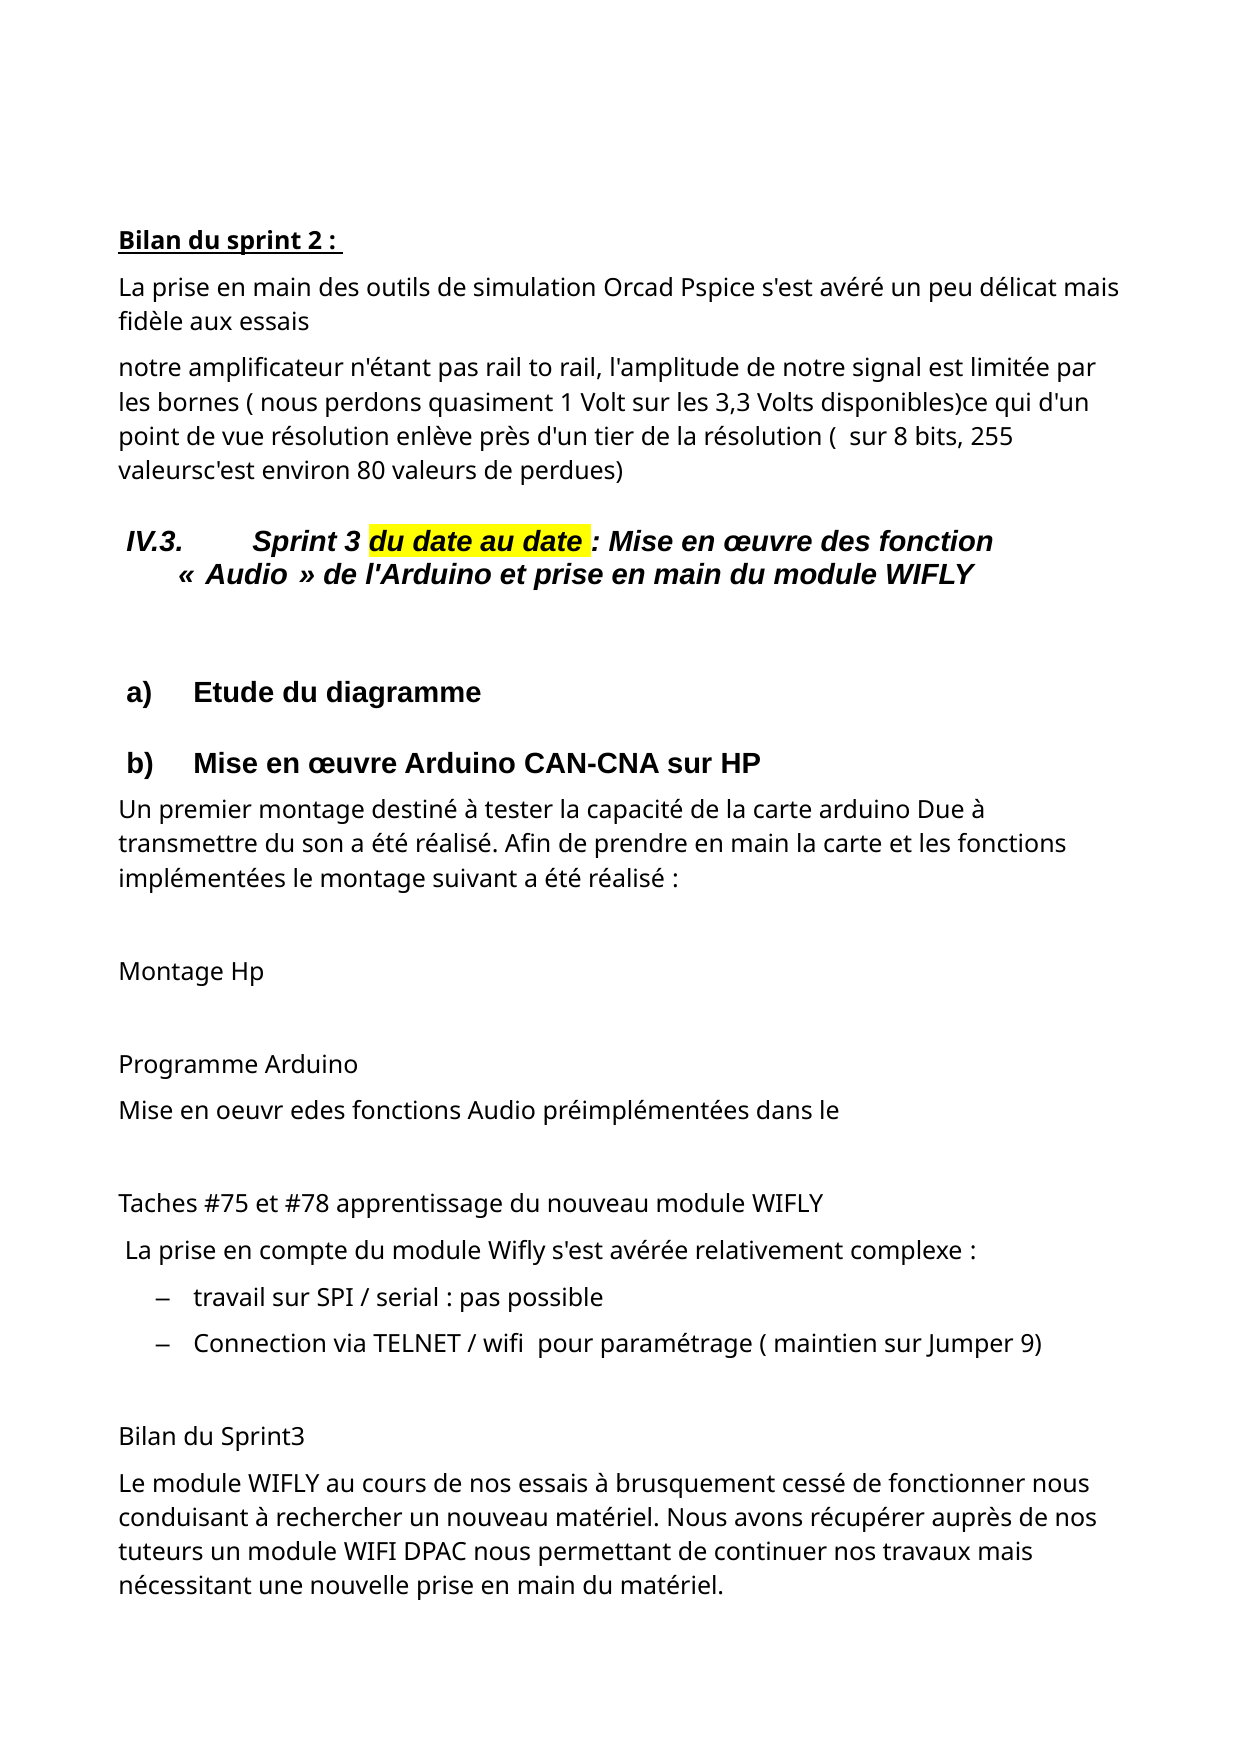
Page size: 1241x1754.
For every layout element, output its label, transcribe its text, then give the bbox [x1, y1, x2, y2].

text Programme Arduino [118, 1046, 1122, 1081]
text Taches #75 et #78 apprentissage du nouveau module WIFLY [118, 1186, 1122, 1220]
subtitle Etude du diagramme [118, 675, 1122, 708]
text La prise en main des outils de simulation Orcad Pspice s'est avéré un peu délicat mais fidèle aux essais [118, 269, 1122, 338]
subtitle Mise en œuvre Arduino CAN-CNA sur HP [118, 746, 1122, 779]
text Montage Hp [118, 953, 1122, 987]
text Bilan du sprint 2 : [118, 223, 1122, 257]
text Mise en oeuvr edes fonctions Audio préimplémentées dans le [118, 1093, 1122, 1127]
text Un premier montage destiné à tester la capacité de la carte arduino Due à transmettre du son a été réalisé. Afin de prendre en main la carte et les fonctions implémentées le montage suivant a été réalisé : [118, 792, 1122, 894]
text notre amplificateur n'étant pas rail to rail, l'amplitude de notre signal est limitée par les bornes ( nous perdons quasiment 1 Volt sur les 3,3 Volts disponibles)ce qui d'un point de vue résolution enlève près d'un tier de la résolution ( sur 8 bits, 255 valeursc'est environ 80 valeurs de perdues) [118, 350, 1122, 486]
text Le module WIFLY au cours de nos essais à brusquement cessé de fonctionner nous conduisant à rechercher un nouveau matériel. Nous avons récupérer auprès de nos tuteurs un module WIFI DPAC nous permettant de continuer nos travaux mais nécessitant une nouvelle prise en main du matériel. [118, 1466, 1122, 1602]
list travail sur SPI / serial : pas possible [156, 1279, 1122, 1313]
list Connection via TELNET / wifi pour paramétrage ( maintien sur Jumper 9) [156, 1326, 1122, 1360]
subtitle Sprint 3 du date au date : Mise en œuvre des fonction « Audio » de l'Arduino et prise en main du module WIFLY [118, 524, 1122, 591]
text Bilan du Sprint3 [118, 1419, 1122, 1453]
text La prise en compte du module Wifly s'est avérée relativement complexe : [118, 1233, 1122, 1267]
